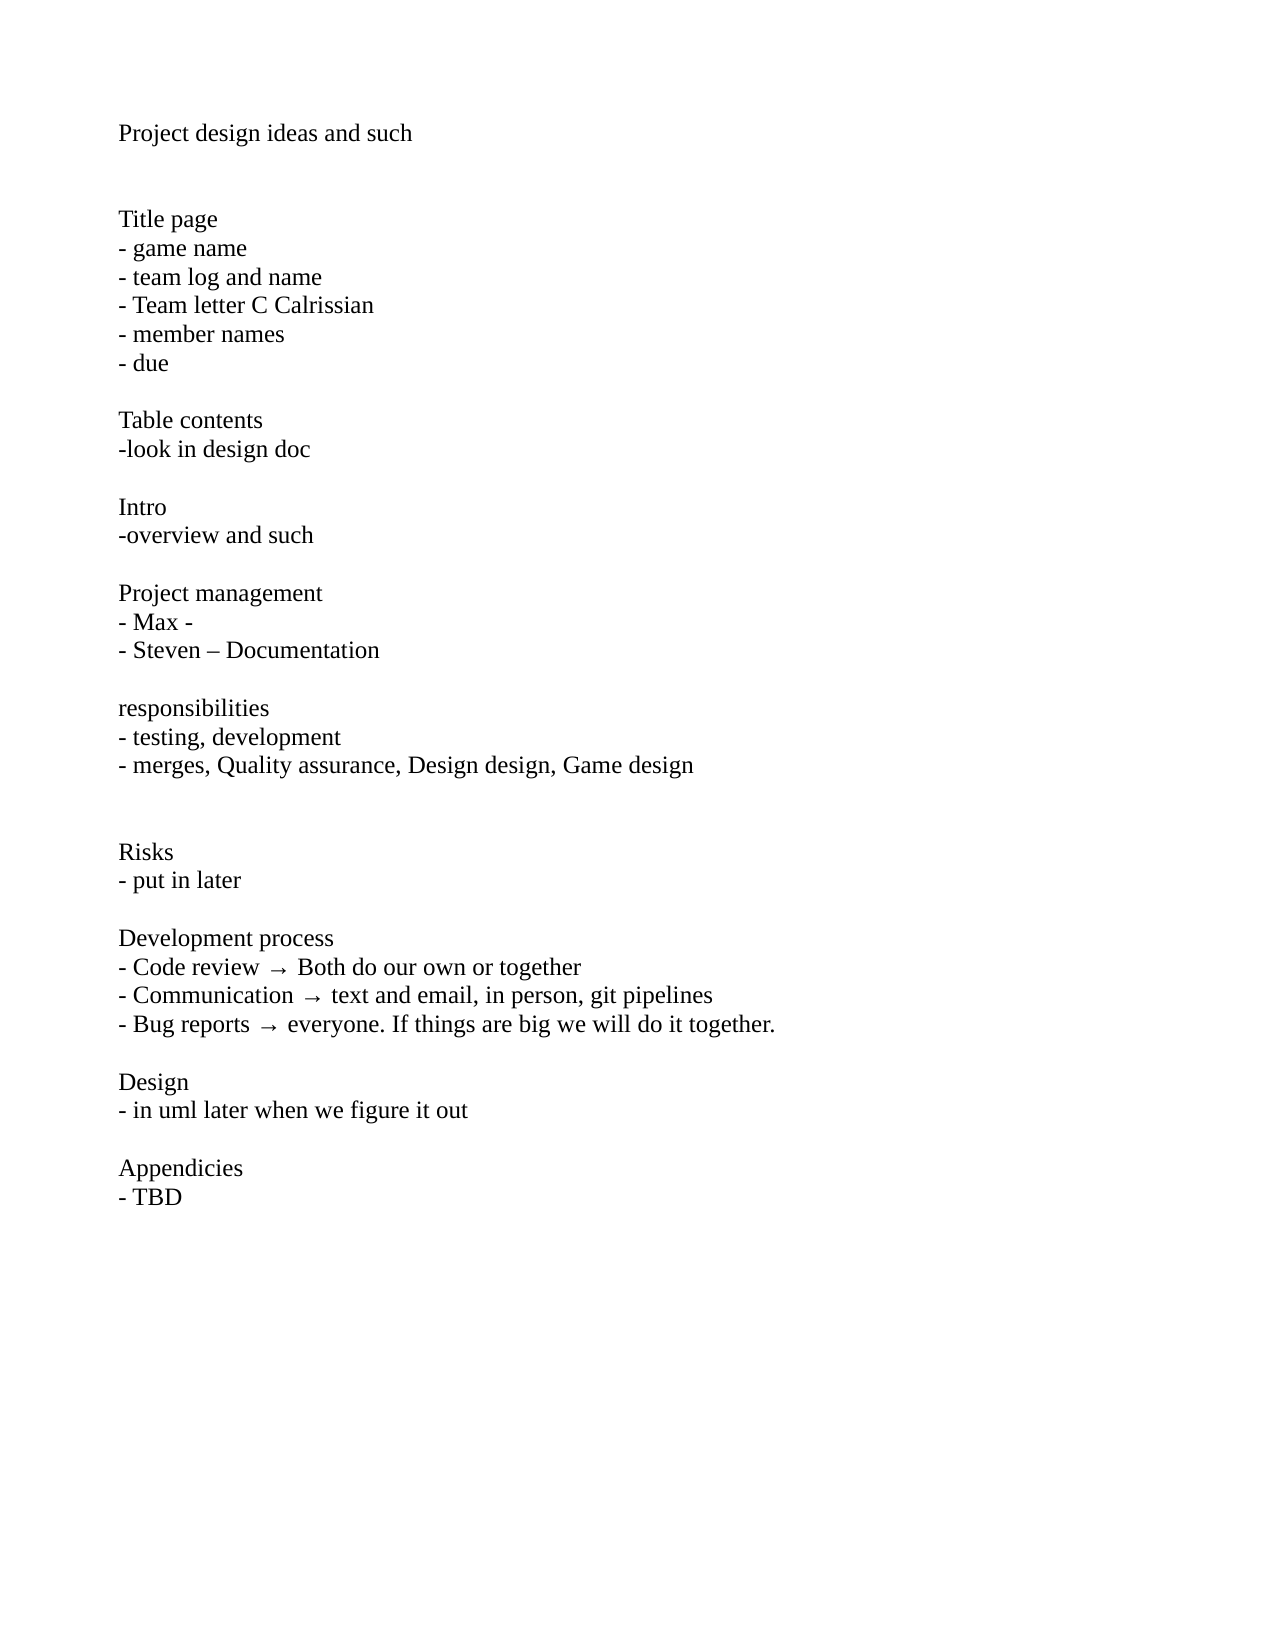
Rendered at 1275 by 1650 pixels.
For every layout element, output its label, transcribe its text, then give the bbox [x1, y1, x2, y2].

text - due [118, 348, 1157, 377]
text - team log and name [118, 262, 1157, 291]
text Title page [118, 204, 1157, 233]
text Risks [118, 837, 1157, 866]
text Appendicies [118, 1153, 1157, 1182]
text -overview and such [118, 521, 1157, 549]
text - game name [118, 233, 1157, 262]
text - TBD [118, 1182, 1157, 1211]
text - testing, development [118, 722, 1157, 751]
text - in uml later when we figure it out [118, 1096, 1157, 1124]
text Table contents [118, 406, 1157, 434]
text Project management [118, 578, 1157, 607]
text - Max - [118, 607, 1157, 636]
text - Code review → Both do our own or together [118, 952, 1157, 981]
text - Steven – Documentation [118, 636, 1157, 664]
text Project design ideas and such [118, 118, 1157, 147]
text - put in later [118, 866, 1157, 894]
text Intro [118, 492, 1157, 521]
text Design [118, 1067, 1157, 1096]
text - Bug reports → everyone. If things are big we will do it together. [118, 1009, 1157, 1038]
text - Team letter C Calrissian [118, 291, 1157, 319]
text responsibilities [118, 693, 1157, 722]
text Development process [118, 923, 1157, 952]
text - Communication → text and email, in person, git pipelines [118, 981, 1157, 1009]
text - member names [118, 319, 1157, 348]
text -look in design doc [118, 434, 1157, 463]
text - merges, Quality assurance, Design design, Game design [118, 751, 1157, 779]
